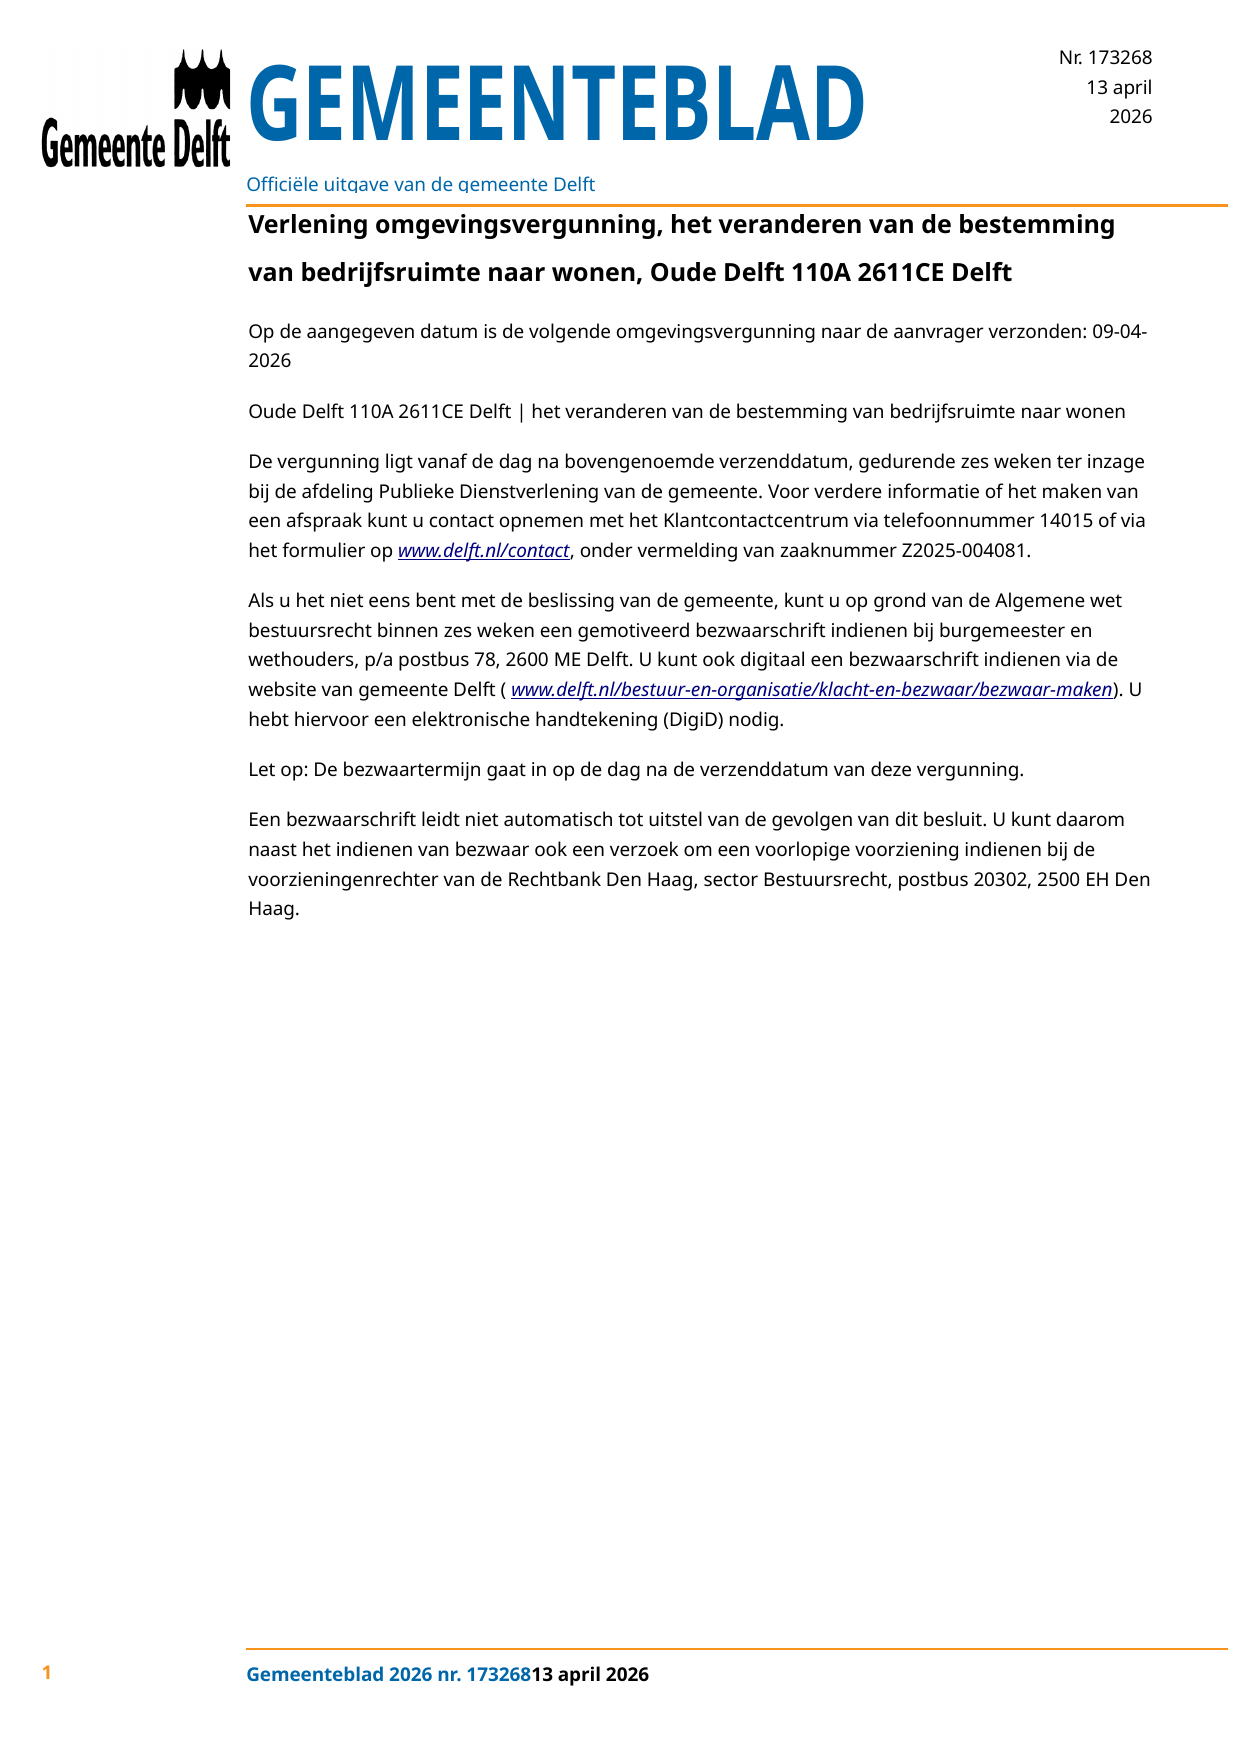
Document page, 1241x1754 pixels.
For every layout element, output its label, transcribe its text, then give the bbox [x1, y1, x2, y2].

text Verlening omgevingsvergunning, het veranderen van de bestemming van bedrijfsruimte naar wonen, Oude Delft 110A 2611CE Delft [248, 207, 1152, 288]
text Als u het niet eens bent met de beslissing van de gemeente, kunt u op grond van de Algemene wet bestuursrecht binnen zes weken een gemotiveerd bezwaarschrift indienen bij burgemeester en wethouders, p/a postbus 78, 2600 ME Delft. U kunt ook digitaal een bezwaarschrift indienen via de website van gemeente Delft ( www.delft.nl/bestuur-en-organisatie/klacht-en-bezwaar/bezwaar-maken). U hebt hiervoor een elektronische handtekening (DigiD) nodig. [248, 587, 1152, 732]
text De vergunning ligt vanaf de dag na bovengenoemde verzenddatum, gedurende zes weken ter inzage bij de afdeling Publieke Dienstverlening van de gemeente. Voor verdere informatie of het maken van een afspraak kunt u contact opnemen met het Klantcontactcentrum via telefoonnummer 14015 of via het formulier op www.delft.nl/contact, onder vermelding van zaaknummer Z2025-004081. [248, 448, 1152, 563]
text Let op: De bezwaartermijn gaat in op de dag na de verzenddatum van deze vergunning. [248, 756, 1152, 782]
text Een bezwaarschrift leidt niet automatisch tot uitstel van de gevolgen van dit besluit. U kunt daarom naast het indienen van bezwaar ook een verzoek om een voorlopige voorziening indienen bij de voorzieningenrechter van de Rechtbank Den Haag, sector Bestuursrecht, postbus 20302, 2500 EH Den Haag. [248, 807, 1152, 921]
picture [41, 47, 231, 172]
text Op de aangegeven datum is de volgende omgevingsvergunning naar de aanvrager verzonden: 09-04-2026 [248, 318, 1152, 373]
text Oude Delft 110A 2611CE Delft | het veranderen van de bestemming van bedrijfsruimte naar wonen [248, 398, 1152, 424]
